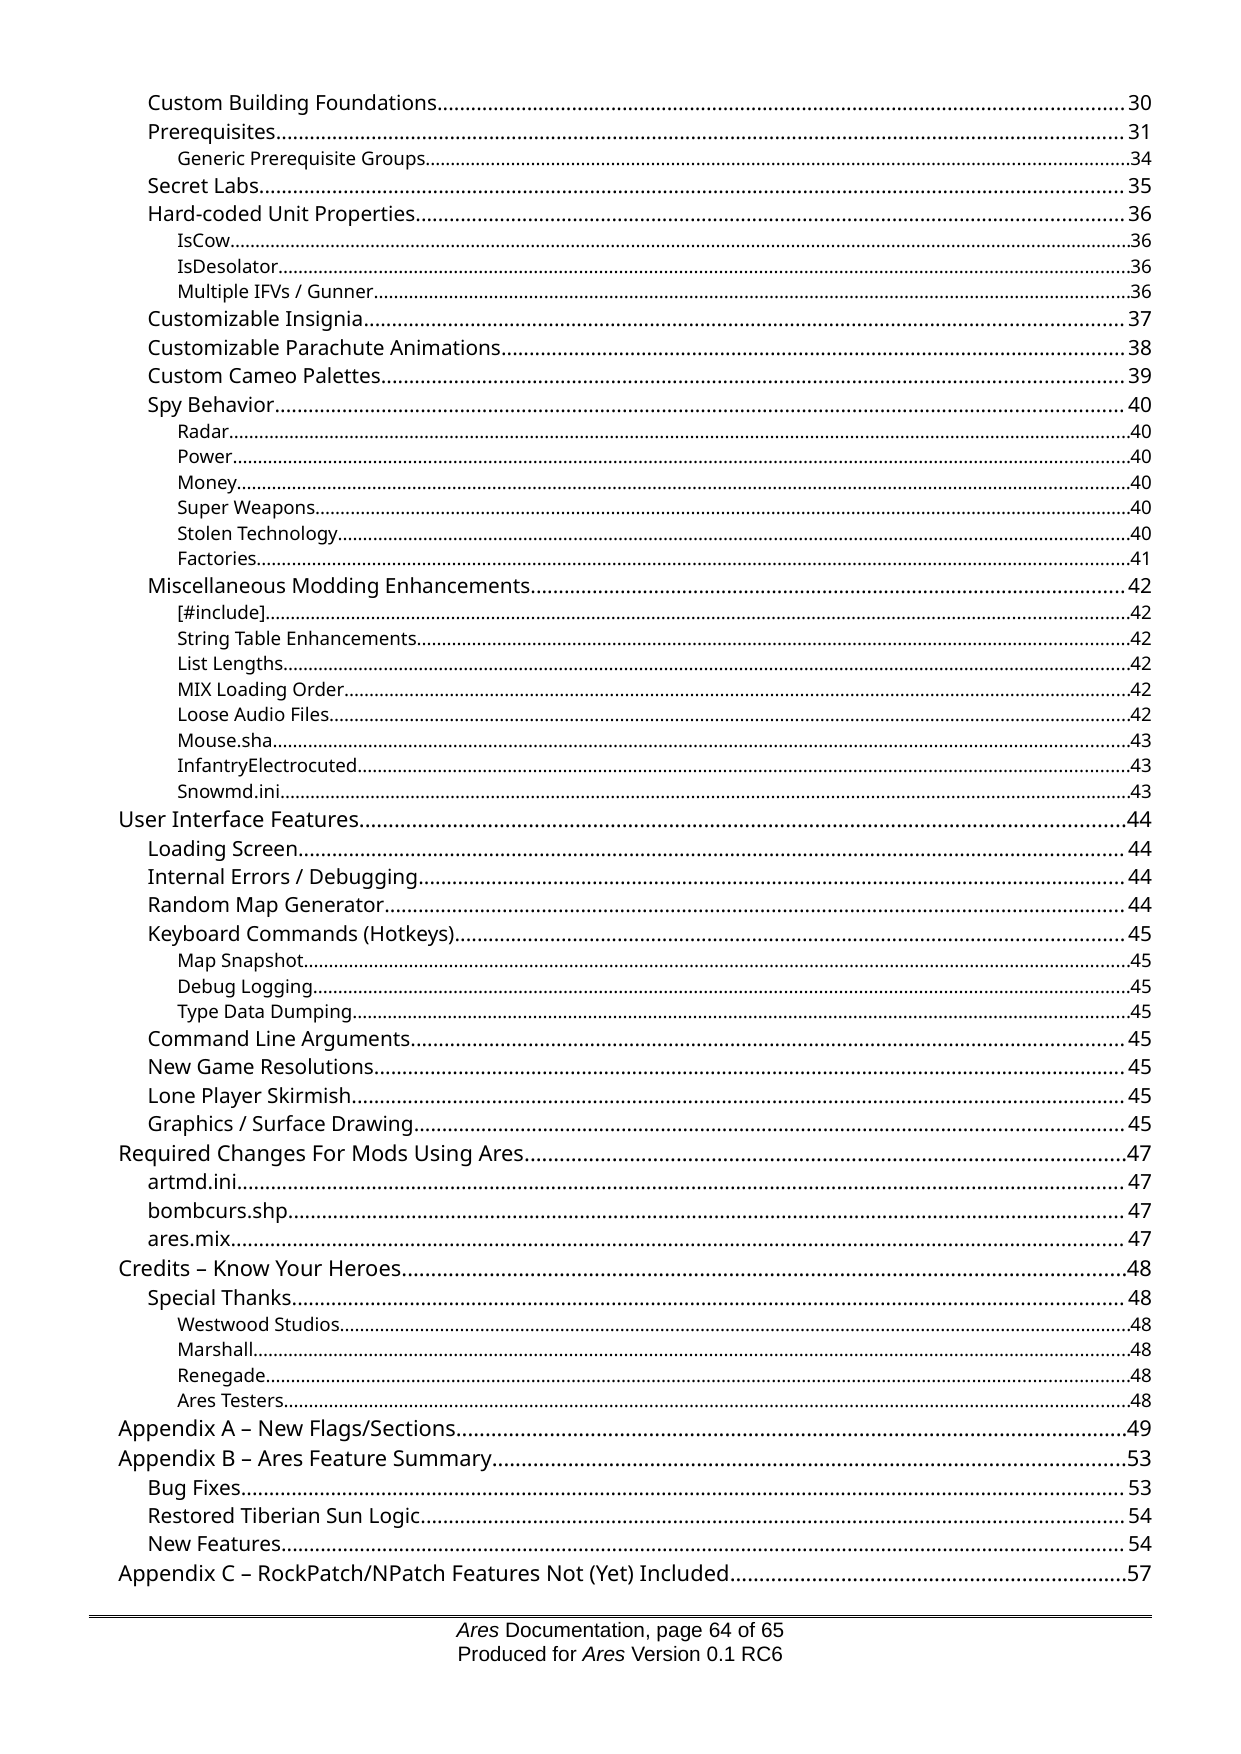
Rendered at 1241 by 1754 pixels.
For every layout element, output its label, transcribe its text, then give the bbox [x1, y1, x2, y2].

text Customizable Insignia 37 [147, 304, 1152, 333]
text Appendix A – New Flags/Sections 49 [118, 1413, 1152, 1443]
text Marshall 48 [177, 1337, 1152, 1362]
text Bug Fixes 53 [147, 1473, 1152, 1501]
text Graphics / Surface Drawing 45 [147, 1109, 1152, 1138]
text InfantryElectrocuted 43 [177, 753, 1152, 778]
text Custom Building Foundations 30 [147, 88, 1152, 117]
text Super Weapons 40 [177, 495, 1152, 520]
text Type Data Dumping 45 [177, 998, 1152, 1024]
text Keyboard Commands (Hotkeys) 45 [147, 919, 1152, 947]
text Hard-coded Unit Properties 36 [147, 199, 1152, 228]
text Restored Tiberian Sun Logic 54 [147, 1501, 1152, 1529]
text Lone Player Skirmish 45 [147, 1081, 1152, 1109]
text IsCow 36 [177, 228, 1152, 253]
text Multiple IFVs / Gunner 36 [177, 279, 1152, 304]
text Credits – Know Your Heroes 48 [118, 1253, 1152, 1283]
text Internal Errors / Debugging 44 [147, 862, 1152, 891]
text User Interface Features 44 [118, 804, 1152, 834]
text Required Changes For Mods Using Ares 47 [118, 1138, 1152, 1167]
text Command Line Arguments 45 [147, 1024, 1152, 1052]
text MIX Loading Order 42 [177, 676, 1152, 702]
text Ares Testers 48 [177, 1388, 1152, 1413]
text Appendix B – Ares Feature Summary 53 [118, 1443, 1152, 1473]
text String Table Enhancements 42 [177, 625, 1152, 651]
text Snowmd.ini 43 [177, 778, 1152, 804]
text Appendix C – RockPatch/NPatch Features Not (Yet) Included 57 [118, 1558, 1152, 1588]
text Money 40 [177, 469, 1152, 495]
text Factories 41 [177, 546, 1152, 571]
text Stolen Technology 40 [177, 520, 1152, 546]
text Power 40 [177, 444, 1152, 469]
text List Lengths 42 [177, 651, 1152, 676]
text Secret Labs 35 [147, 171, 1152, 199]
text Loose Audio Files 42 [177, 702, 1152, 727]
text [#include] 42 [177, 600, 1152, 625]
text Customizable Parachute Animations 38 [147, 333, 1152, 361]
text Random Map Generator 44 [147, 891, 1152, 919]
text Loading Screen 44 [147, 834, 1152, 862]
text New Features 54 [147, 1529, 1152, 1558]
text Mouse.sha 43 [177, 727, 1152, 753]
text Special Thanks 48 [147, 1283, 1152, 1311]
text bombcurs.shp 47 [147, 1196, 1152, 1224]
text Radar 40 [177, 418, 1152, 444]
text Generic Prerequisite Groups 34 [177, 145, 1152, 171]
text IsDesolator 36 [177, 253, 1152, 279]
text Debug Logging 45 [177, 973, 1152, 998]
text artmd.ini 47 [147, 1167, 1152, 1196]
text New Game Resolutions 45 [147, 1052, 1152, 1081]
text Miscellaneous Modding Enhancements 42 [147, 571, 1152, 600]
text Prerequisites 31 [147, 117, 1152, 145]
text Renegade 48 [177, 1362, 1152, 1388]
text Westwood Studios 48 [177, 1311, 1152, 1337]
text Spy Behavior 40 [147, 390, 1152, 418]
text Custom Cameo Palettes 39 [147, 361, 1152, 390]
text ares.mix 47 [147, 1224, 1152, 1253]
text Map Snapshot 45 [177, 947, 1152, 973]
